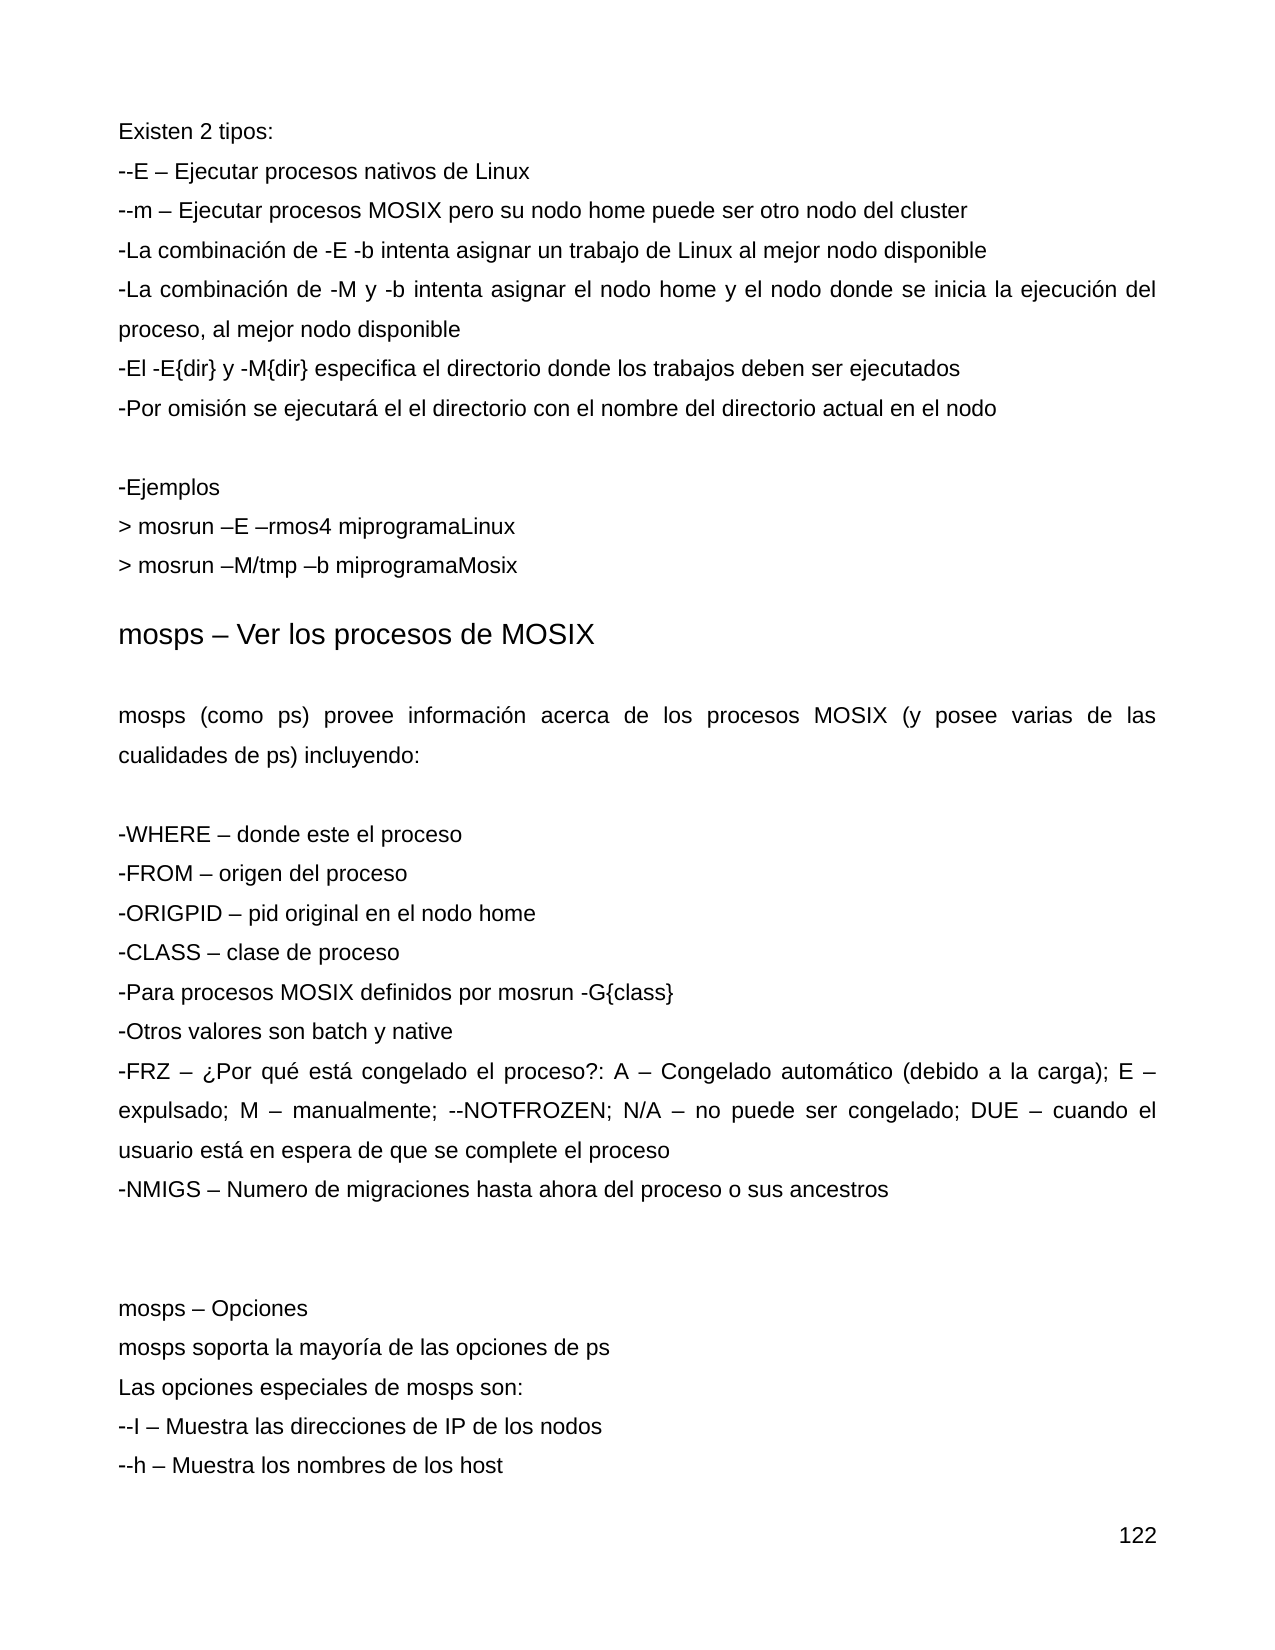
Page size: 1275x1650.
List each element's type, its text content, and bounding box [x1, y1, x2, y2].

text Existen 2 tipos: [118, 118, 1157, 144]
list Por omisión se ejecutará el el directorio con el nombre del directorio actual en el nodo [118, 394, 1157, 421]
list FRZ – ¿Por qué está congelado el proceso?: A – Congelado automático (debido a la carga); E – expulsado; M – manualmente; --NOTFROZEN; N/A – no puede ser congelado; DUE – cuando el usuario está en espera de que se complete el proceso [118, 1058, 1157, 1163]
text mosps – Ver los procesos de MOSIX [118, 617, 1157, 650]
text mosps – Opciones [118, 1294, 1157, 1321]
list WHERE – donde este el proceso [118, 821, 1157, 847]
list -I – Muestra las direcciones de IP de los nodos [118, 1413, 1157, 1439]
list ORIGPID – pid original en el nodo home [118, 900, 1157, 926]
text Las opciones especiales de mosps son: [118, 1373, 1157, 1400]
list FROM – origen del proceso [118, 860, 1157, 887]
text > mosrun –E –rmos4 miprogramaLinux [118, 513, 1157, 539]
list CLASS – clase de proceso [118, 939, 1157, 966]
text > mosrun –M/tmp –b miprogramaMosix [118, 552, 1157, 579]
list El -E{dir} y -M{dir} especifica el directorio donde los trabajos deben ser ejecutados [118, 355, 1157, 381]
list Ejemplos [118, 473, 1157, 500]
text mosps soporta la mayoría de las opciones de ps [118, 1334, 1157, 1360]
list La combinación de -E -b intenta asignar un trabajo de Linux al mejor nodo disponible [118, 237, 1157, 263]
list Otros valores son batch y native [118, 1018, 1157, 1044]
list -E – Ejecutar procesos nativos de Linux [118, 158, 1157, 184]
list -h – Muestra los nombres de los host [118, 1452, 1157, 1479]
list Para procesos MOSIX definidos por mosrun -G{class} [118, 979, 1157, 1005]
list La combinación de -M y -b intenta asignar el nodo home y el nodo donde se inicia la ejecución del proceso, al mejor nodo disponible [118, 276, 1157, 342]
text mosps (como ps) provee información acerca de los procesos MOSIX (y posee varias de las cualidades de ps) incluyendo: [118, 702, 1157, 768]
list -m – Ejecutar procesos MOSIX pero su nodo home puede ser otro nodo del cluster [118, 197, 1157, 223]
list NMIGS – Numero de migraciones hasta ahora del proceso o sus ancestros [118, 1176, 1157, 1202]
